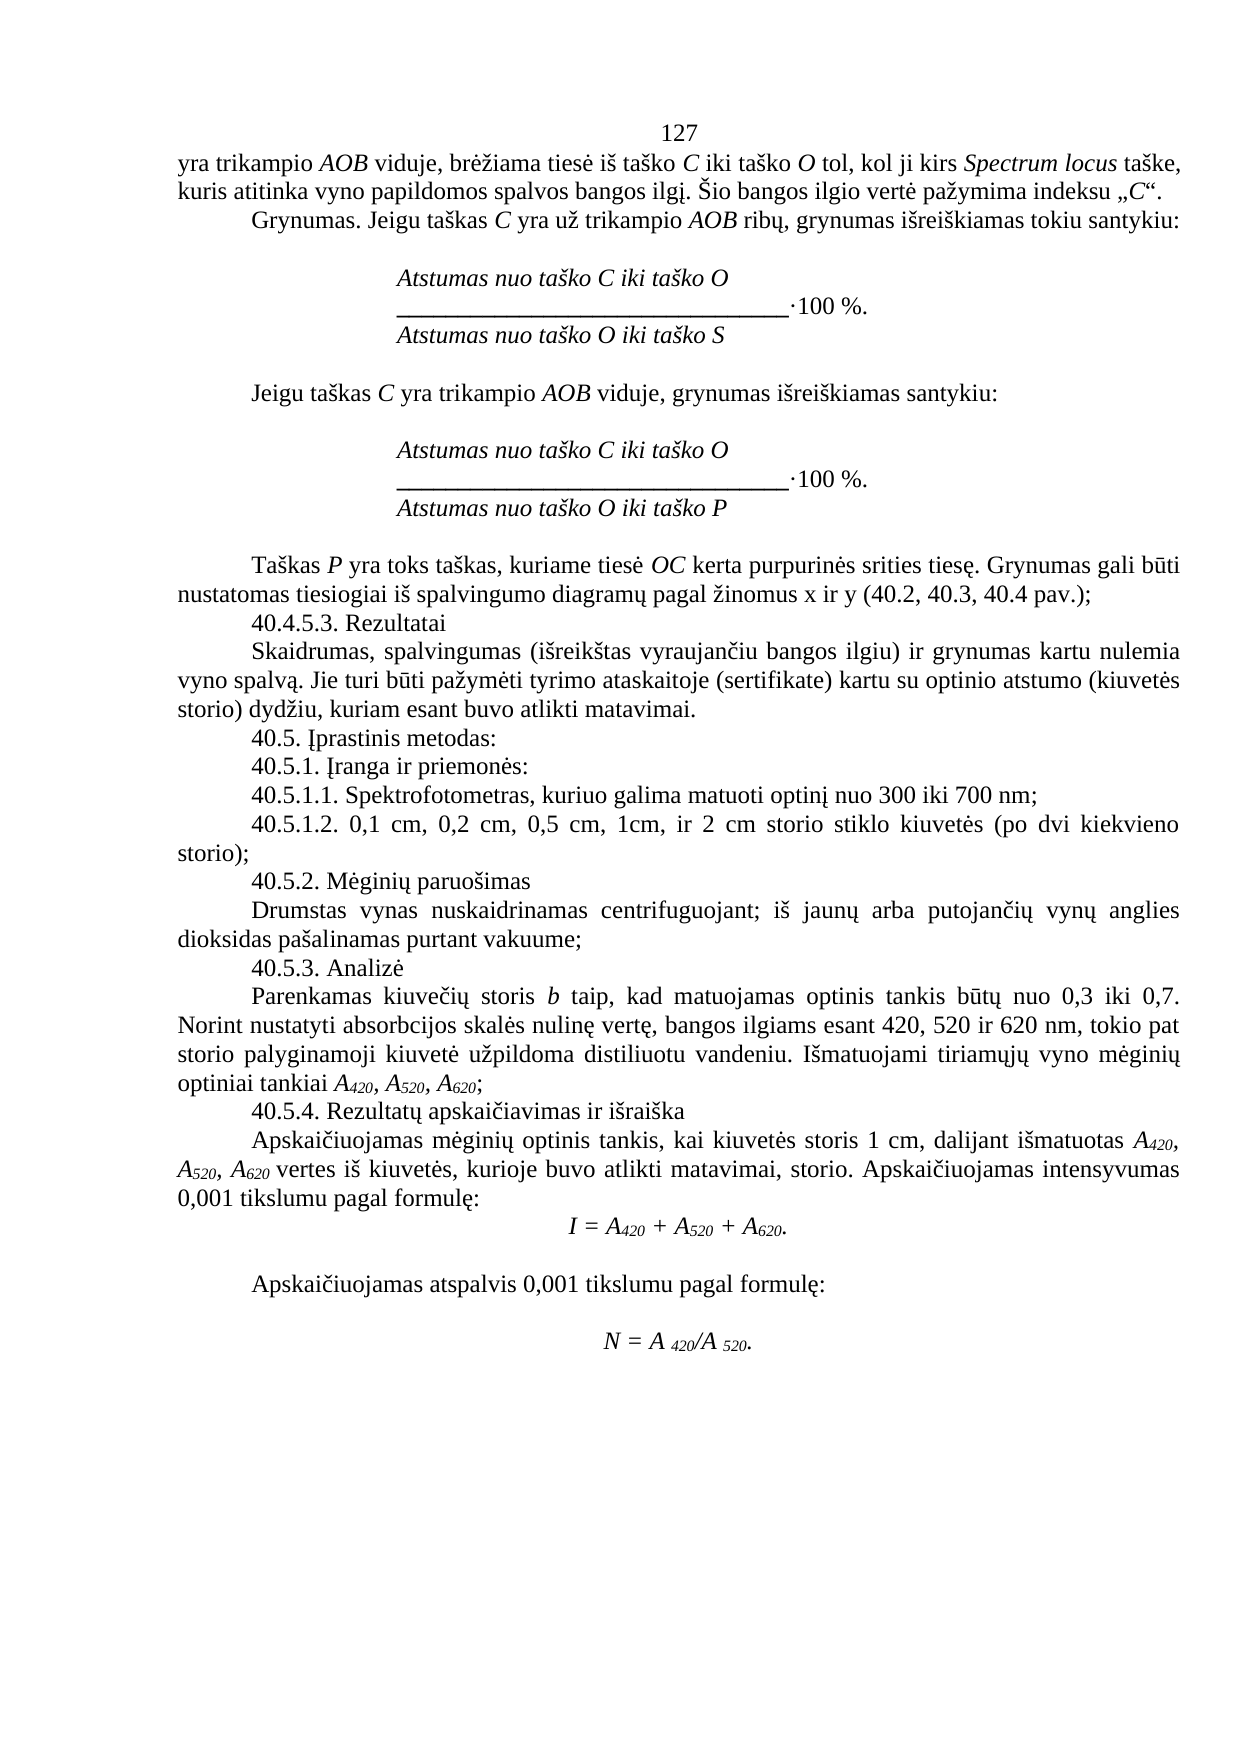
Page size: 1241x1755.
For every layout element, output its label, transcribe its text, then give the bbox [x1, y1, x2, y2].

text yra trikampio AOB viduje, brėžiama tiesė iš taško C iki taško O tol, kol ji kirs Spectrum locus taške, kuris atitinka vyno papildomos spalvos bangos ilgį. Šio bangos ilgio vertė pažymima indeksu „C“. [177, 148, 1181, 205]
text 40.5.4. Rezultatų apskaičiavimas ir išraiška [177, 1096, 1181, 1125]
text Parenkamas kiuvečių storis b taip, kad matuojamas optinis tankis būtų nuo 0,3 iki 0,7. Norint nustatyti absorbcijos skalės nulinę vertę, bangos ilgiams esant 420, 520 ir 620 nm, tokio pat storio palyginamoji kiuvetė užpildoma distiliuotu vandeniu. Išmatuojami tiriamųjų vyno mėginių optiniai tankiai A420, A520, A620; [177, 981, 1181, 1096]
text Grynumas. Jeigu taškas C yra už trikampio AOB ribų, grynumas išreiškiamas tokiu santykiu: [177, 205, 1181, 234]
text Skaidrumas, spalvingumas (išreikštas vyraujančiu bangos ilgiu) ir grynumas kartu nulemia vyno spalvą. Jie turi būti pažymėti tyrimo ataskaitoje (sertifikate) kartu su optinio atstumo (kiuvetės storio) dydžiu, kuriam esant buvo atlikti matavimai. [177, 636, 1181, 723]
text Atstumas nuo taško O iki taško S [177, 320, 1181, 349]
text 40.5.1.2. 0,1 cm, 0,2 cm, 0,5 cm, 1cm, ir 2 cm storio stiklo kiuvetės (po dvi kiekvieno storio); [177, 809, 1181, 866]
text ·100 %. [177, 464, 1181, 493]
text Apskaičiuojamas atspalvis 0,001 tikslumu pagal formulę: [177, 1269, 1181, 1298]
text ·100 %. [177, 291, 1181, 320]
text 40.5.1.1. Spektrofotometras, kuriuo galima matuoti optinį nuo 300 iki 700 nm; [177, 780, 1181, 809]
text Atstumas nuo taško O iki taško P [177, 493, 1181, 521]
text 40.5.3. Analizė [177, 953, 1181, 981]
text Jeigu taškas C yra trikampio AOB viduje, grynumas išreiškiamas santykiu: [177, 378, 1181, 406]
text Drumstas vynas nuskaidrinamas centrifuguojant; iš jaunų arba putojančių vynų anglies dioksidas pašalinamas purtant vakuume; [177, 895, 1181, 953]
text 40.5. Įprastinis metodas: [177, 723, 1181, 751]
text 40.5.1. Įranga ir priemonės: [177, 751, 1181, 780]
text Apskaičiuojamas mėginių optinis tankis, kai kiuvetės storis 1 cm, dalijant išmatuotas A420, A520, A620 vertes iš kiuvetės, kurioje buvo atlikti matavimai, storio. Apskaičiuojamas intensyvumas 0,001 tikslumu pagal formulę: [177, 1125, 1181, 1211]
text Atstumas nuo taško C iki taško O [177, 263, 1181, 291]
text I = A420 + A520 + A620. [177, 1211, 1181, 1240]
text N = A 420/A 520. [177, 1326, 1181, 1355]
text 40.4.5.3. Rezultatai [177, 608, 1181, 636]
text Atstumas nuo taško C iki taško O [177, 435, 1181, 464]
text Taškas P yra toks taškas, kuriame tiesė OC kerta purpurinės srities tiesę. Grynumas gali būti nustatomas tiesiogiai iš spalvingumo diagramų pagal žinomus x ir y (40.2, 40.3, 40.4 pav.); [177, 550, 1181, 608]
text 40.5.2. Mėginių paruošimas [177, 866, 1181, 895]
